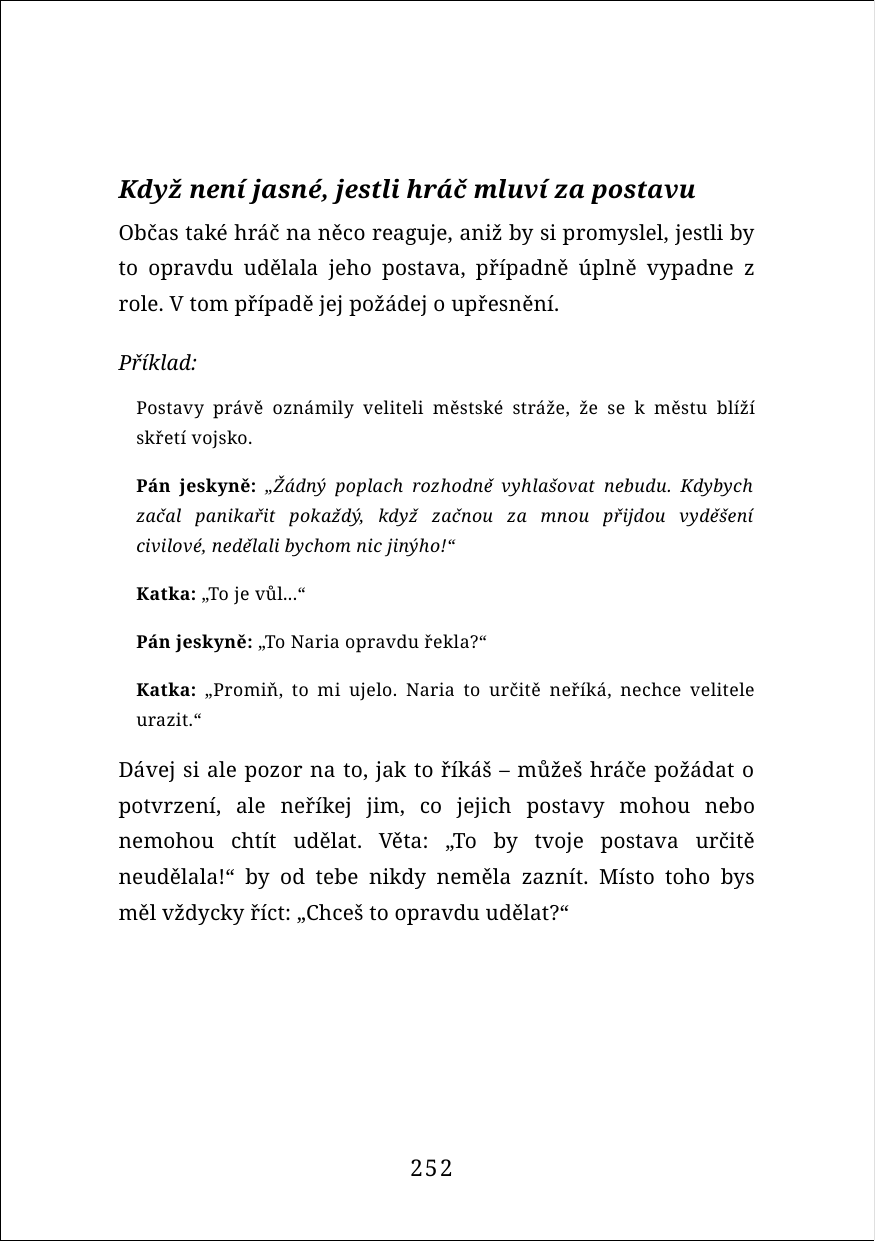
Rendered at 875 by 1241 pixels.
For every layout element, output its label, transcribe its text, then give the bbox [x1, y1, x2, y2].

text Pán jeskyně: „To Naria opravdu řekla?“ [136, 629, 756, 654]
text Katka: „To je vůl...“ [136, 582, 756, 606]
text Občas také hráč na něco reaguje, aniž by si promyslel, jestli by to opravdu udělala jeho postava, případně úplně vypadne z role. V tom případě jej požádej o upřesnění. [118, 218, 756, 317]
text Pán jeskyně: „Žádný poplach rozhodně vyhlašovat nebudu. Kdybych začal panikařit pokaždý, když začnou za mnou přijdou vyděšení civilové, nedělali bychom nic jinýho!“ [136, 473, 756, 558]
text Dávej si ale pozor na to, jak to říkáš – můžeš hráče požádat o potvrzení, ale neříkej jim, co jejich postavy mohou nebo nemohou chtít udělat. Věta: „To by tvoje postava určitě neudělala!“ by od tebe nikdy neměla zaznít. Místo toho bys měl vždycky říct: „Chceš to opravdu udělat?“ [118, 756, 756, 926]
text Postavy právě oznámily veliteli městské stráže, že se k městu blíží skřetí vojsko. [136, 395, 756, 449]
text Katka: „Promiň, to mi ujelo. Naria to určitě neříká, nechce velitele urazit.“ [136, 677, 756, 732]
subtitle Když není jasné, jestli hráč mluví za postavu [118, 172, 756, 206]
text Příklad: [118, 348, 756, 376]
